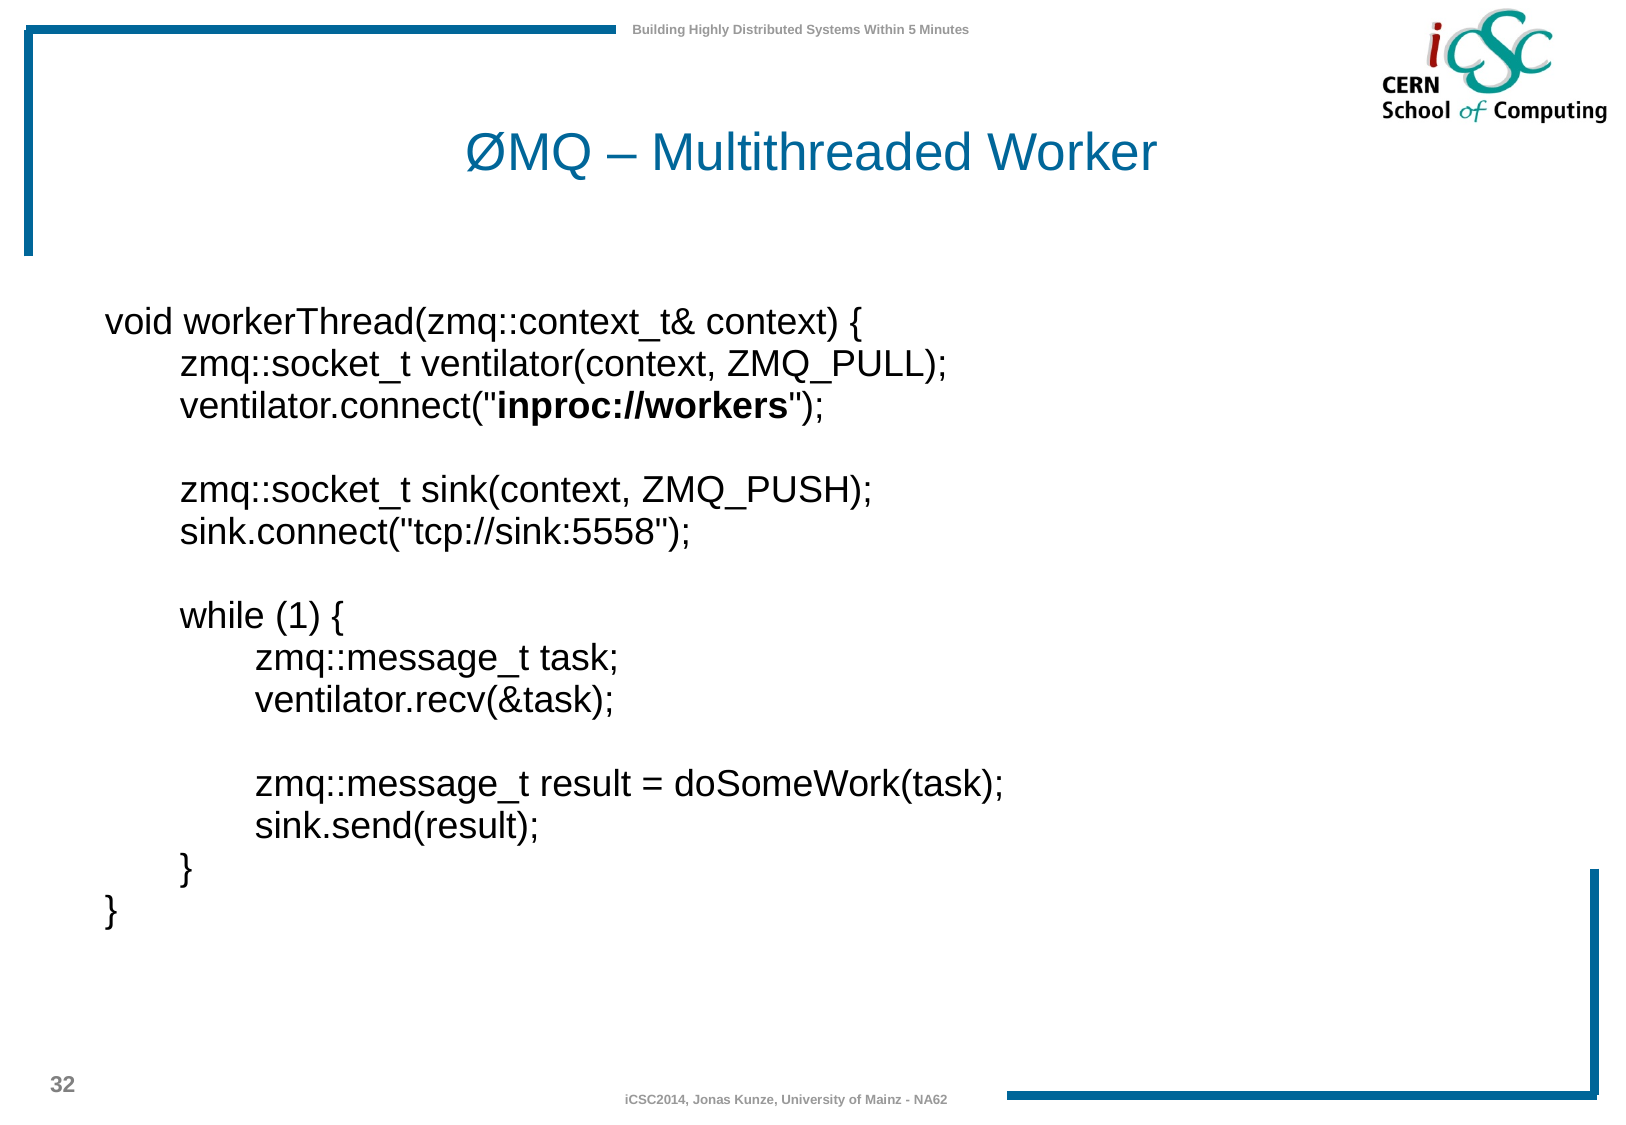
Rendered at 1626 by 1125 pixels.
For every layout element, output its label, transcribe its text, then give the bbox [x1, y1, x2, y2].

picture [1381, 8, 1608, 125]
title ØMQ – Multithreaded Worker [81, 44, 1544, 233]
text_box void workerThread(zmq::context_t& context) { zmq::socket_t ventilator(context, ZMQ_PULL); ventilator.connect("inproc://workers"); zmq::socket_t sink(context, ZMQ_PUSH); sink.connect("tcp://sink:5558"); while (1) { zmq::message_t task; ventilator.recv(&task); zmq::message_t result = doSomeWork(task); sink.send(result); } } [90, 292, 1531, 1012]
